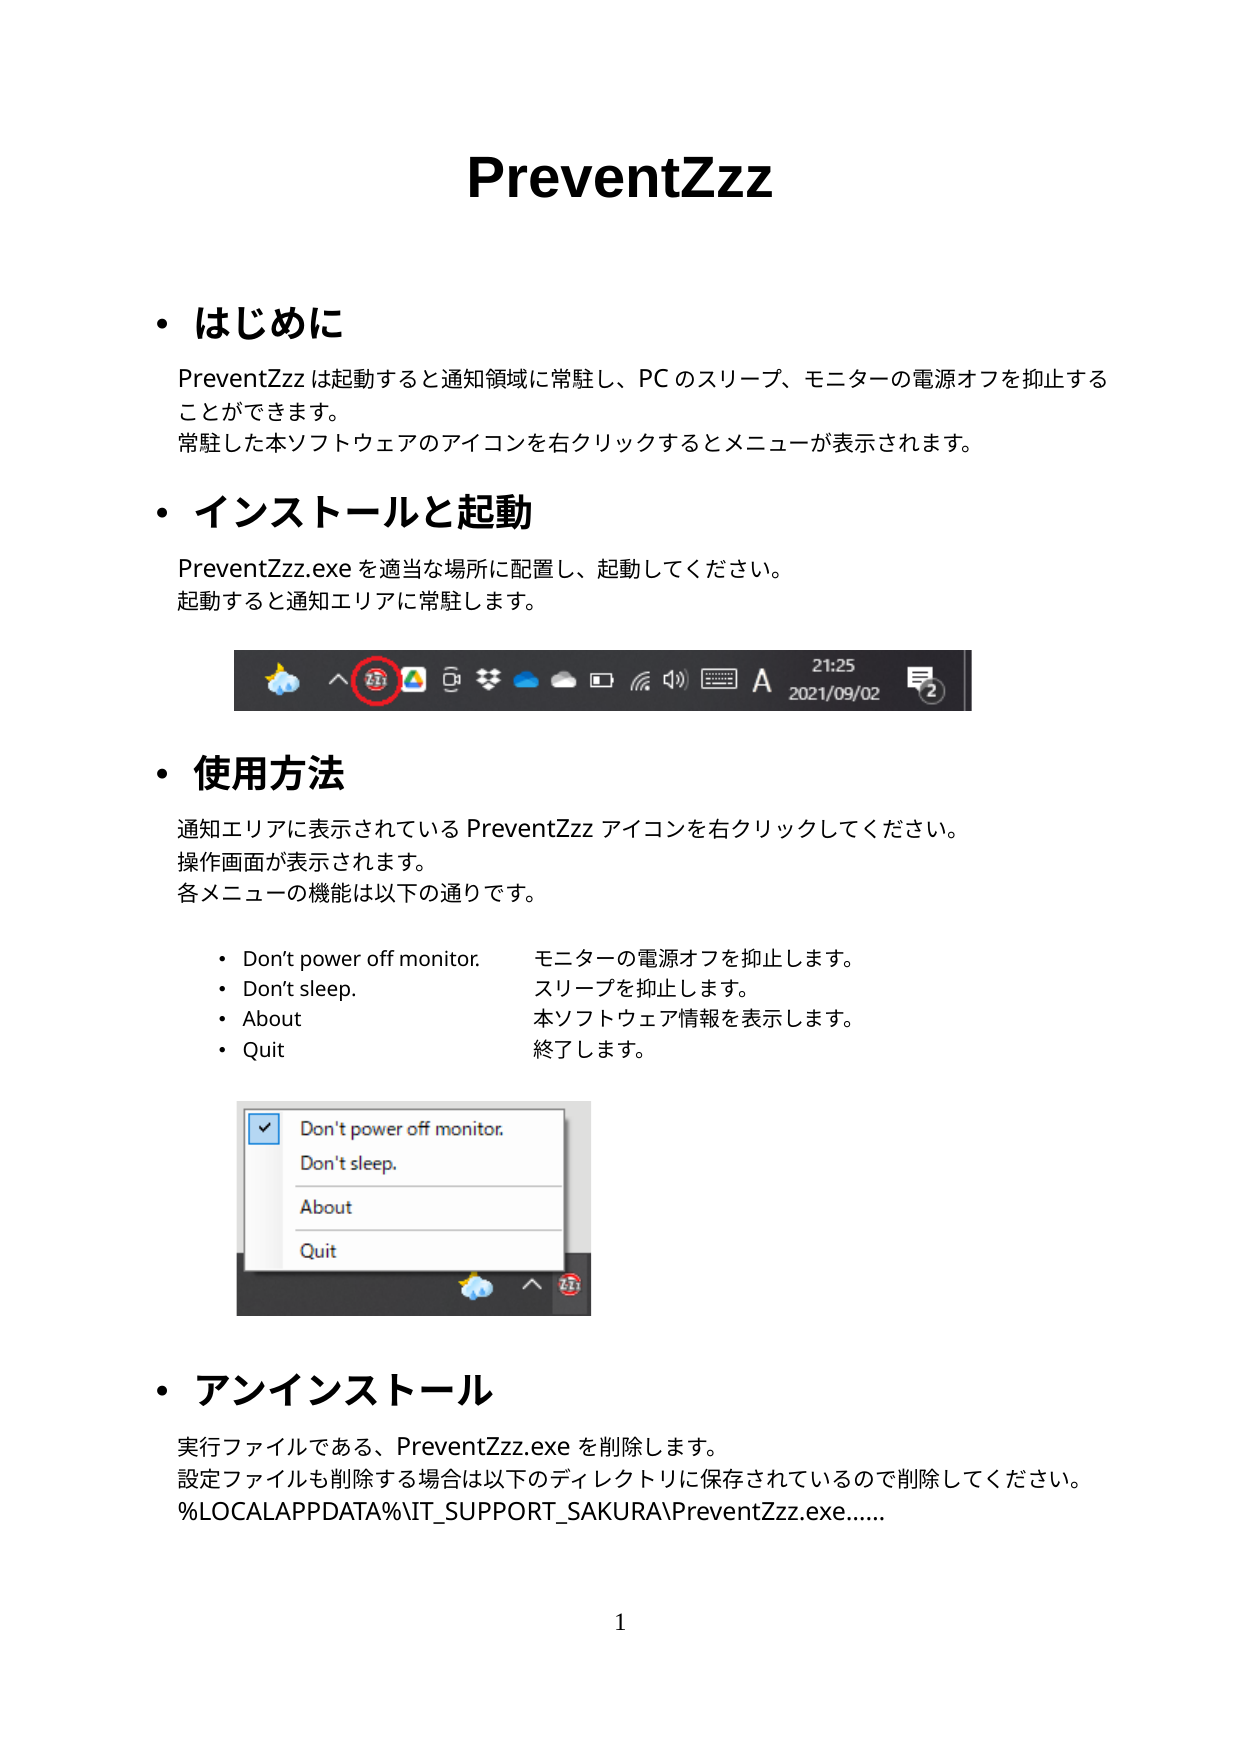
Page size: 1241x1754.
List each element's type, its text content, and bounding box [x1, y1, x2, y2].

title PreventZzz [118, 143, 1122, 210]
text 各メニューの機能は以下の通りです。 [177, 876, 1122, 908]
text 実行ファイルである、PreventZzz.exe を削除します。 設定ファイルも削除する場合は以下のディレクトリに保存されているので削除してください。 [177, 1428, 1122, 1494]
list Don’t power off monitor. モニターの電源オフを抑止します。 [218, 942, 1122, 972]
text PreventZzzは起動すると通知領域に常駐し、PCのスリープ、モニターの電源オフを抑止することができます。 [177, 361, 1122, 426]
text 起動すると通知エリアに常駐します。 [177, 584, 1122, 616]
list About 本ソフトウェア情報を表示します。 [218, 1003, 1122, 1033]
list Quit 終了します。 [218, 1033, 1122, 1063]
text %LOCALAPPDATA%\IT_SUPPORT_SAKURA\PreventZzz.exe…… [177, 1494, 1122, 1528]
text PreventZzz.exeを適当な場所に配置し、起動してください。 [177, 550, 1122, 584]
picture [234, 650, 972, 711]
subtitle インストールと起動 [156, 483, 1122, 538]
list Don’t sleep. スリープを抑止します。 [218, 972, 1122, 1003]
subtitle 使用方法 [156, 743, 1122, 798]
subtitle アンインストール [156, 1361, 1122, 1416]
picture [236, 1101, 592, 1316]
text 常駐した本ソフトウェアのアイコンを右クリックするとメニューが表示されます。 [177, 426, 1122, 458]
text 通知エリアに表示されている PreventZzz アイコンを右クリックしてください。 [177, 811, 1122, 845]
text 操作画面が表示されます。 [177, 845, 1122, 876]
subtitle はじめに [156, 293, 1122, 348]
